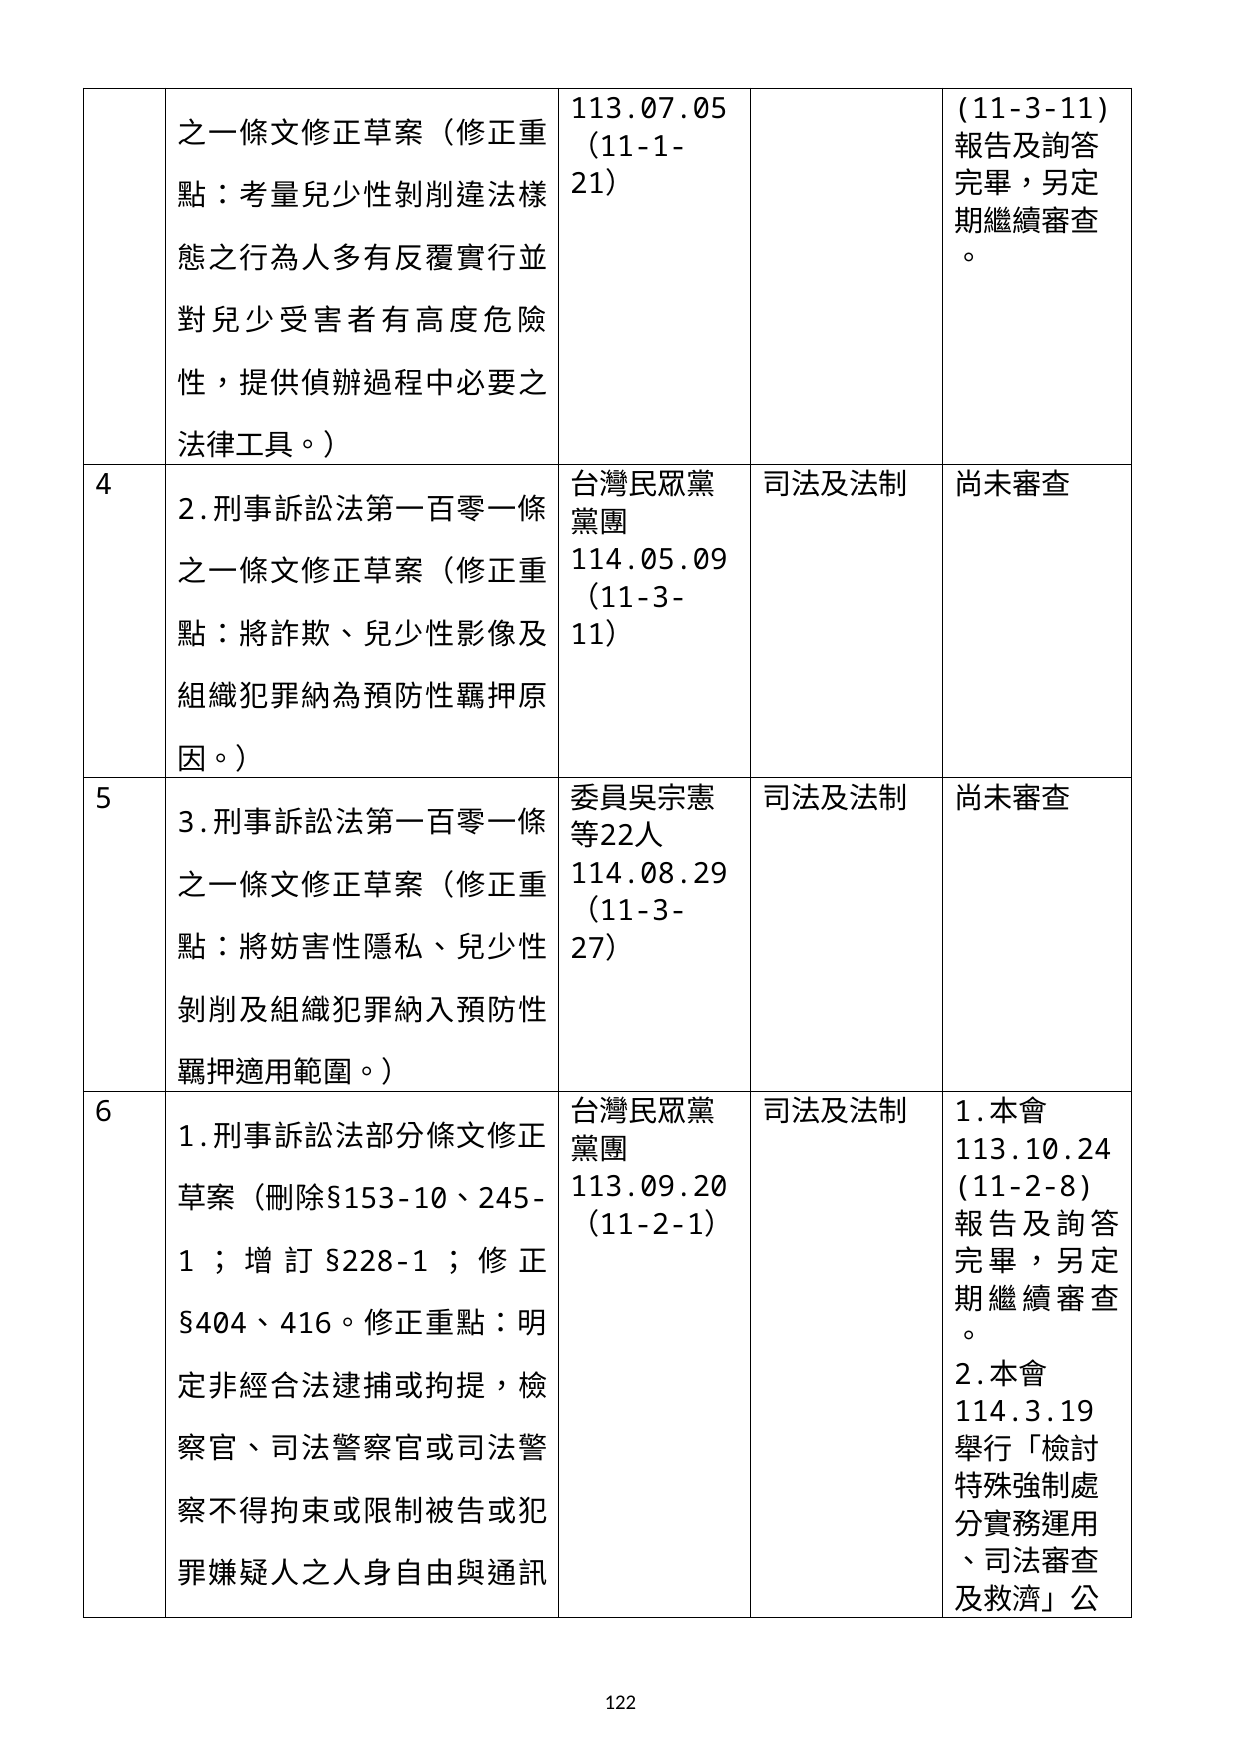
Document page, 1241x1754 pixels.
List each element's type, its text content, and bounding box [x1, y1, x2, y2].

table_cell (11-3-11)報告及詢答完畢，另定期繼續審查。 [943, 89, 1131, 464]
table_cell 1.本會 113.10.24 (11-2-8)報告及詢答完畢，另定期繼續審查。 2.本會 114.3.19舉行「檢討特殊強制處分實務運用、司法審查及救濟」公 [943, 1092, 1131, 1617]
table_cell 台灣民眾黨黨團 113.09.20 （11-2-1） [559, 1092, 750, 1617]
table_cell 5 [84, 778, 165, 1091]
table_cell 4 [84, 465, 165, 777]
table_cell [84, 89, 165, 464]
table_cell 司法及法制 [751, 778, 942, 1091]
table_cell 之一條文修正草案（修正重點：考量兒少性剝削違法樣態之行為人多有反覆實行並對兒少受害者有高度危險性，提供偵辦過程中必要之法律工具。） [166, 89, 558, 464]
table_cell 1.刑事訴訟法部分條文修正草案（刪除§153-10、245-1；增訂§228-1；修正§404、416。修正重點：明定非經合法逮捕或拘提，檢察官、司法警察官或司法警察不得拘束或限制被告或犯罪嫌疑人之人身自由與通訊 [166, 1092, 558, 1617]
table_cell 2.刑事訴訟法第一百零一條之一條文修正草案（修正重點：將詐欺、兒少性影像及組織犯罪納為預防性羈押原因。） [166, 465, 558, 777]
table_cell 司法及法制 [751, 465, 942, 777]
table_cell 113.07.05 （11-1-21） [559, 89, 750, 464]
table_cell 司法及法制 [751, 1092, 942, 1617]
table_cell 尚未審查 [943, 778, 1131, 1091]
table_cell [751, 89, 942, 464]
table_cell 3.刑事訴訟法第一百零一條之一條文修正草案（修正重點：將妨害性隱私、兒少性剝削及組織犯罪納入預防性羈押適用範圍。） [166, 778, 558, 1091]
table_cell 台灣民眾黨黨團 114.05.09 （11-3-11） [559, 465, 750, 777]
table_cell 尚未審查 [943, 465, 1131, 777]
table_cell 6 [84, 1092, 165, 1617]
table_cell 委員吳宗憲 等22人 114.08.29 （11-3-27） [559, 778, 750, 1091]
